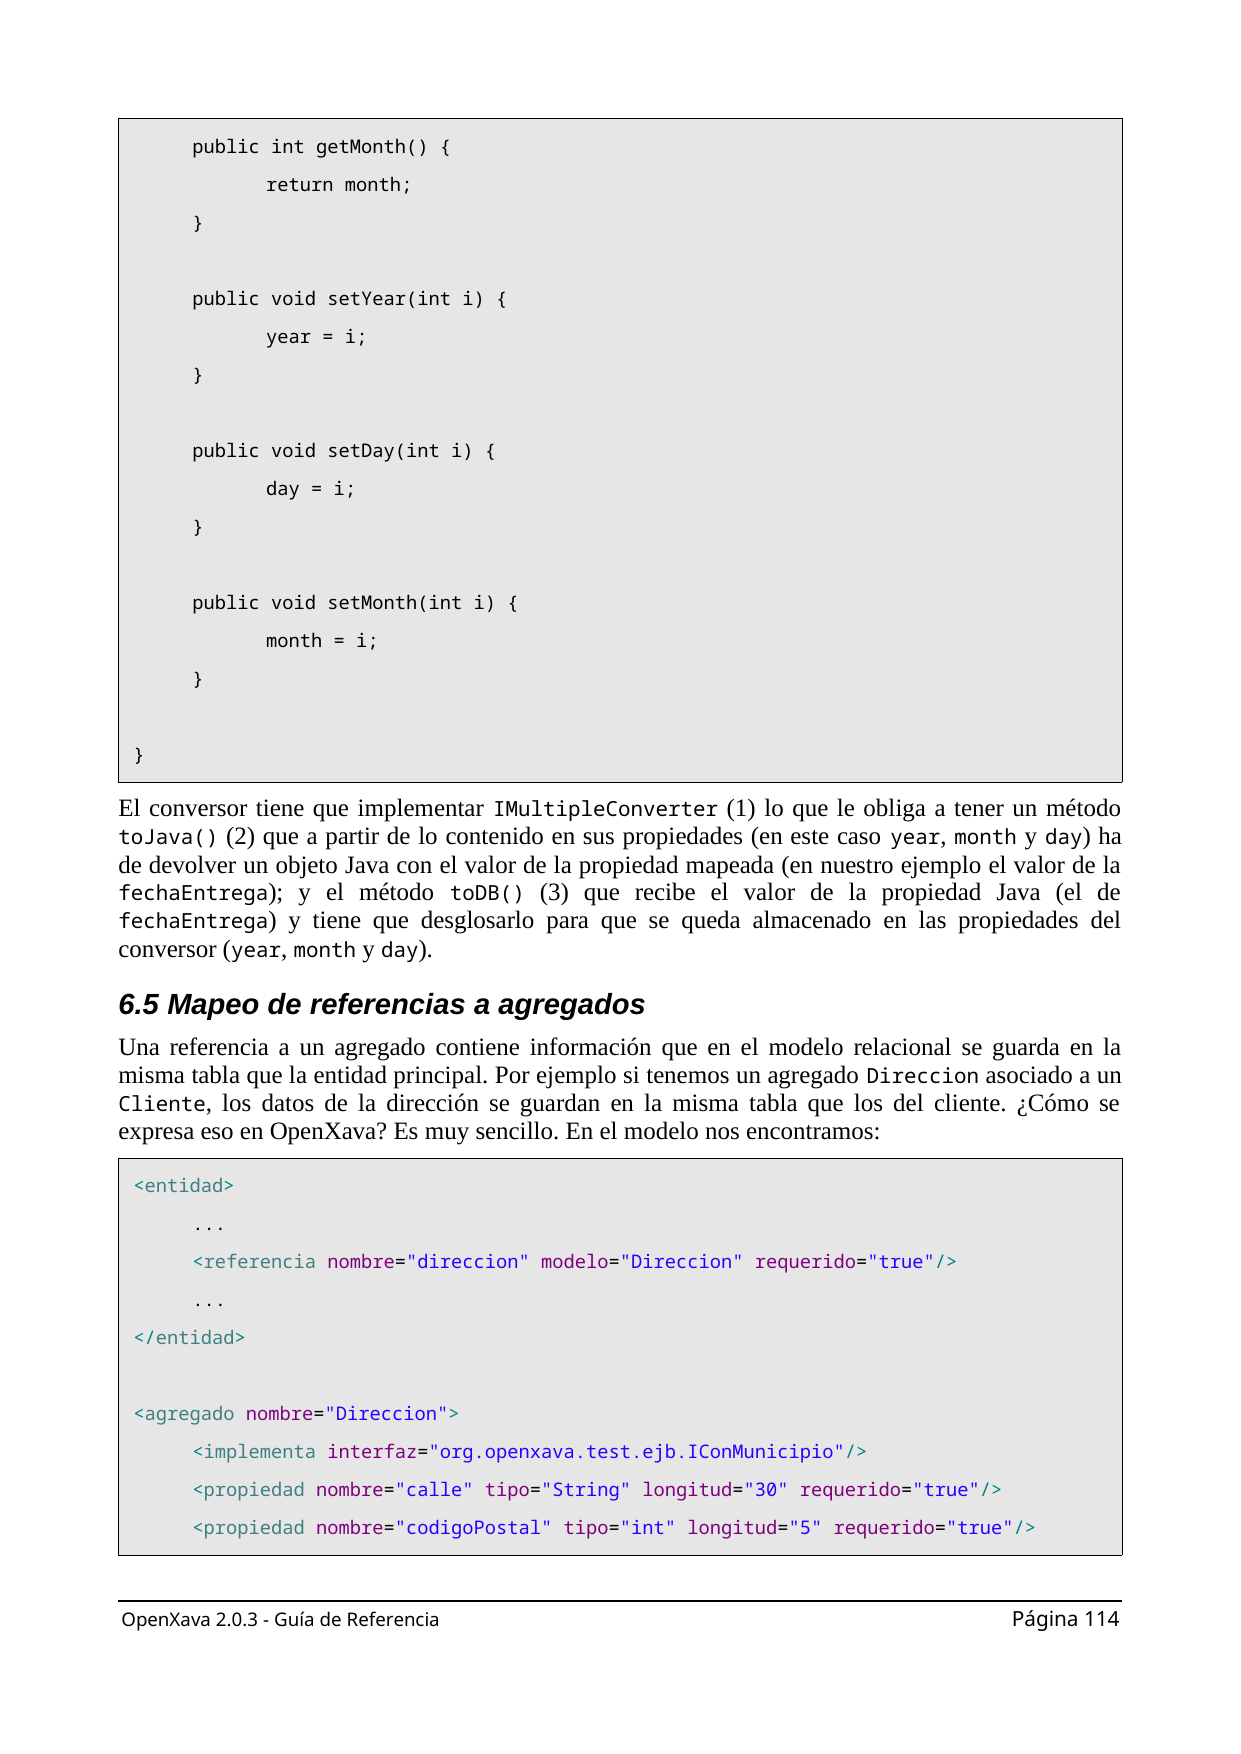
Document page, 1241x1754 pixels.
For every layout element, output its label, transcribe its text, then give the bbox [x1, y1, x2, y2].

text ... [119, 1272, 1122, 1310]
text <implementa interfaz="org.openxava.test.ejb.IConMunicipio"/> [119, 1424, 1122, 1462]
text Una referencia a un agregado contiene información que en el modelo relacional se guarda en la misma tabla que la entidad principal. Por ejemplo si tenemos un agregado Direccion asociado a un Cliente, los datos de la dirección se guardan en la misma tabla que los del cliente. ¿Cómo se expresa eso en OpenXava? Es muy sencillo. En el modelo nos encontramos: [118, 1033, 1122, 1145]
text } [119, 346, 1122, 384]
text public void setDay(int i) { [119, 422, 1122, 460]
text day = i; [119, 460, 1122, 498]
text month = i; [119, 612, 1122, 650]
text <propiedad nombre="codigoPostal" tipo="int" longitud="5" requerido="true"/> [119, 1500, 1122, 1555]
text public void setYear(int i) { [119, 270, 1122, 308]
text <referencia nombre="direccion" modelo="Direccion" requerido="true"/> [119, 1234, 1122, 1272]
text return month; [119, 156, 1122, 194]
text } [119, 726, 1122, 782]
text year = i; [119, 308, 1122, 346]
text </entidad> [119, 1310, 1122, 1348]
text } [119, 194, 1122, 232]
text <agregado nombre="Direccion"> [119, 1386, 1122, 1424]
text <propiedad nombre="calle" tipo="String" longitud="30" requerido="true"/> [119, 1462, 1122, 1500]
text El conversor tiene que implementar IMultipleConverter (1) lo que le obliga a tener un método toJava() (2) que a partir de lo contenido en sus propiedades (en este caso year, month y day) ha de devolver un objeto Java con el valor de la propiedad mapeada (en nuestro ejemplo el valor de la fechaEntrega); y el método toDB() (3) que recibe el valor de la propiedad Java (el de fechaEntrega) y tiene que desglosarlo para que se queda almacenado en las propiedades del conversor (year, month y day). [118, 794, 1122, 963]
subtitle Mapeo de referencias a agregados [118, 988, 1122, 1021]
text <entidad> [119, 1159, 1122, 1196]
text ... [119, 1196, 1122, 1234]
text public void setMonth(int i) { [119, 574, 1122, 612]
text public int getMonth() { [119, 119, 1122, 156]
text } [119, 498, 1122, 536]
text } [119, 650, 1122, 688]
